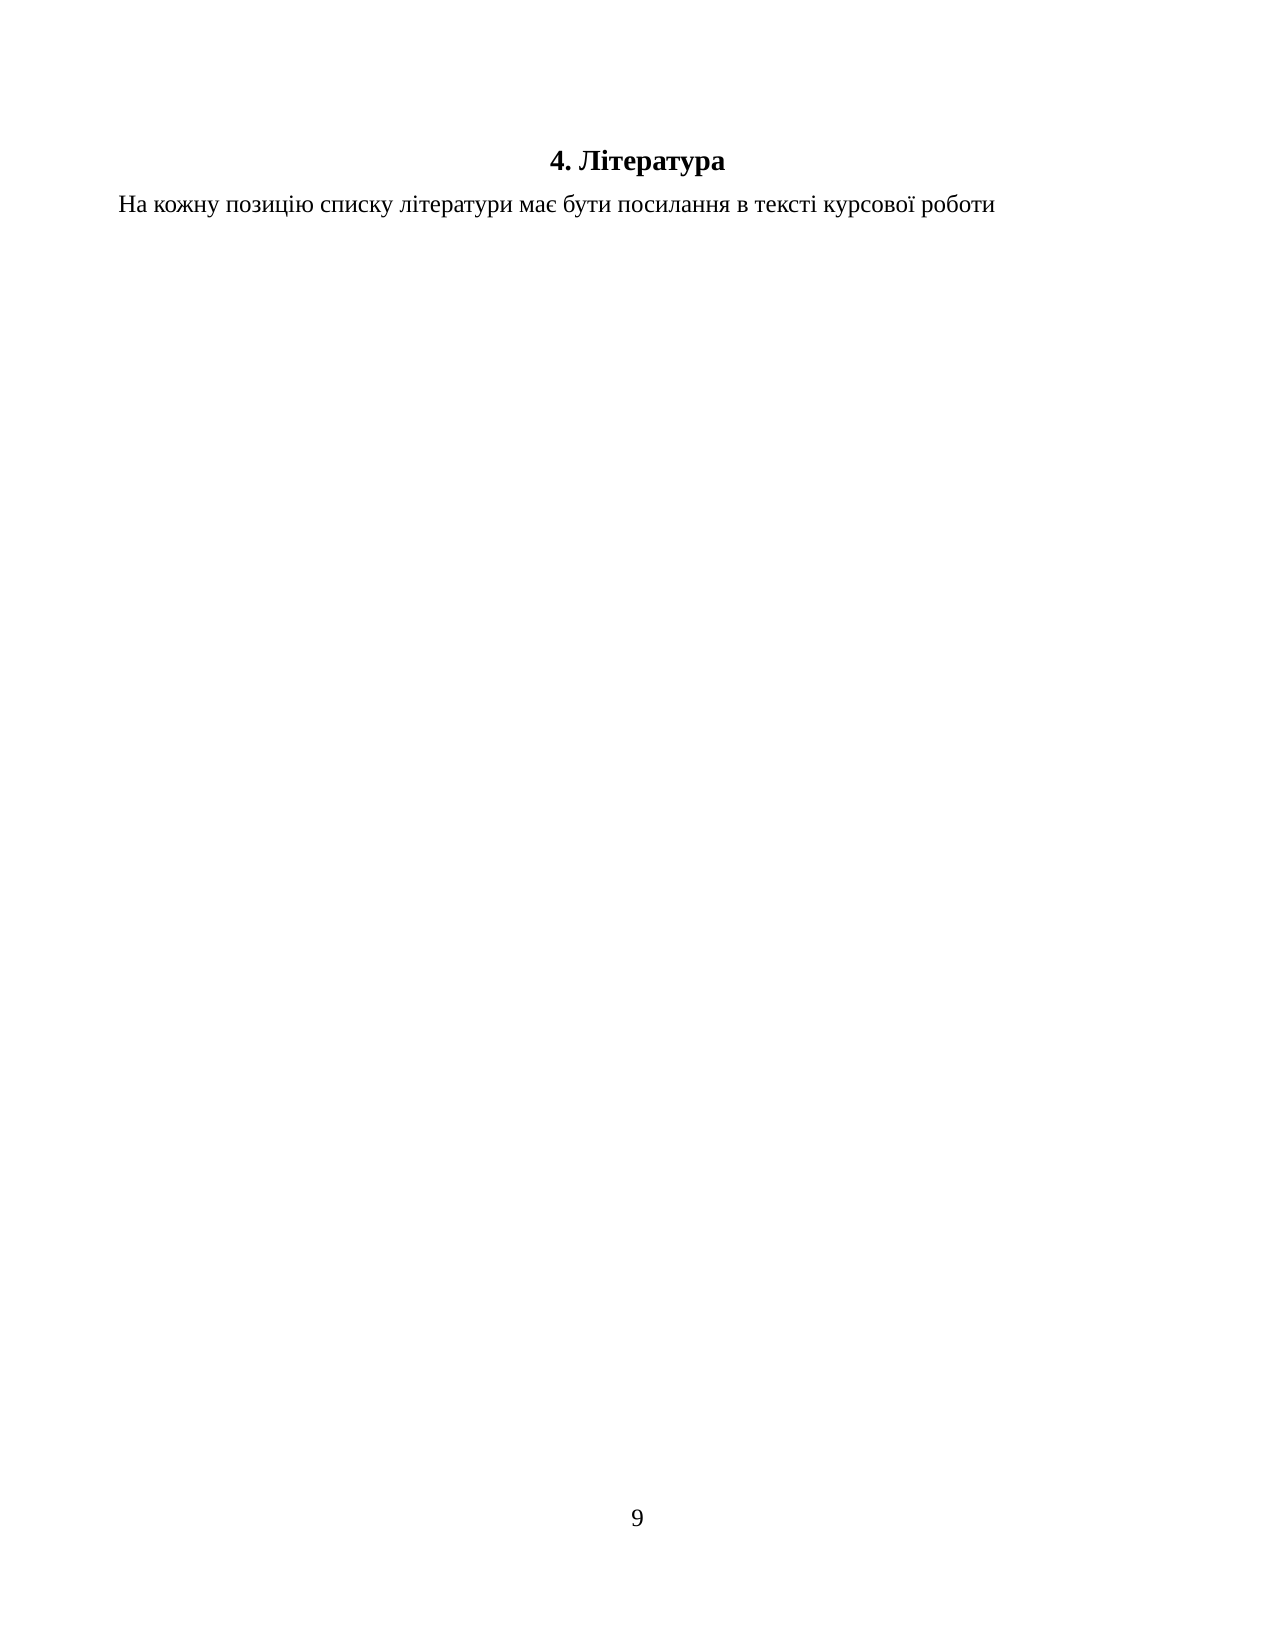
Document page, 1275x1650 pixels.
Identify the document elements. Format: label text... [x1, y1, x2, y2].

subtitle Література [118, 143, 1157, 177]
text На кожну позицію списку літератури має бути посилання в тексті курсової роботи [118, 189, 1157, 218]
